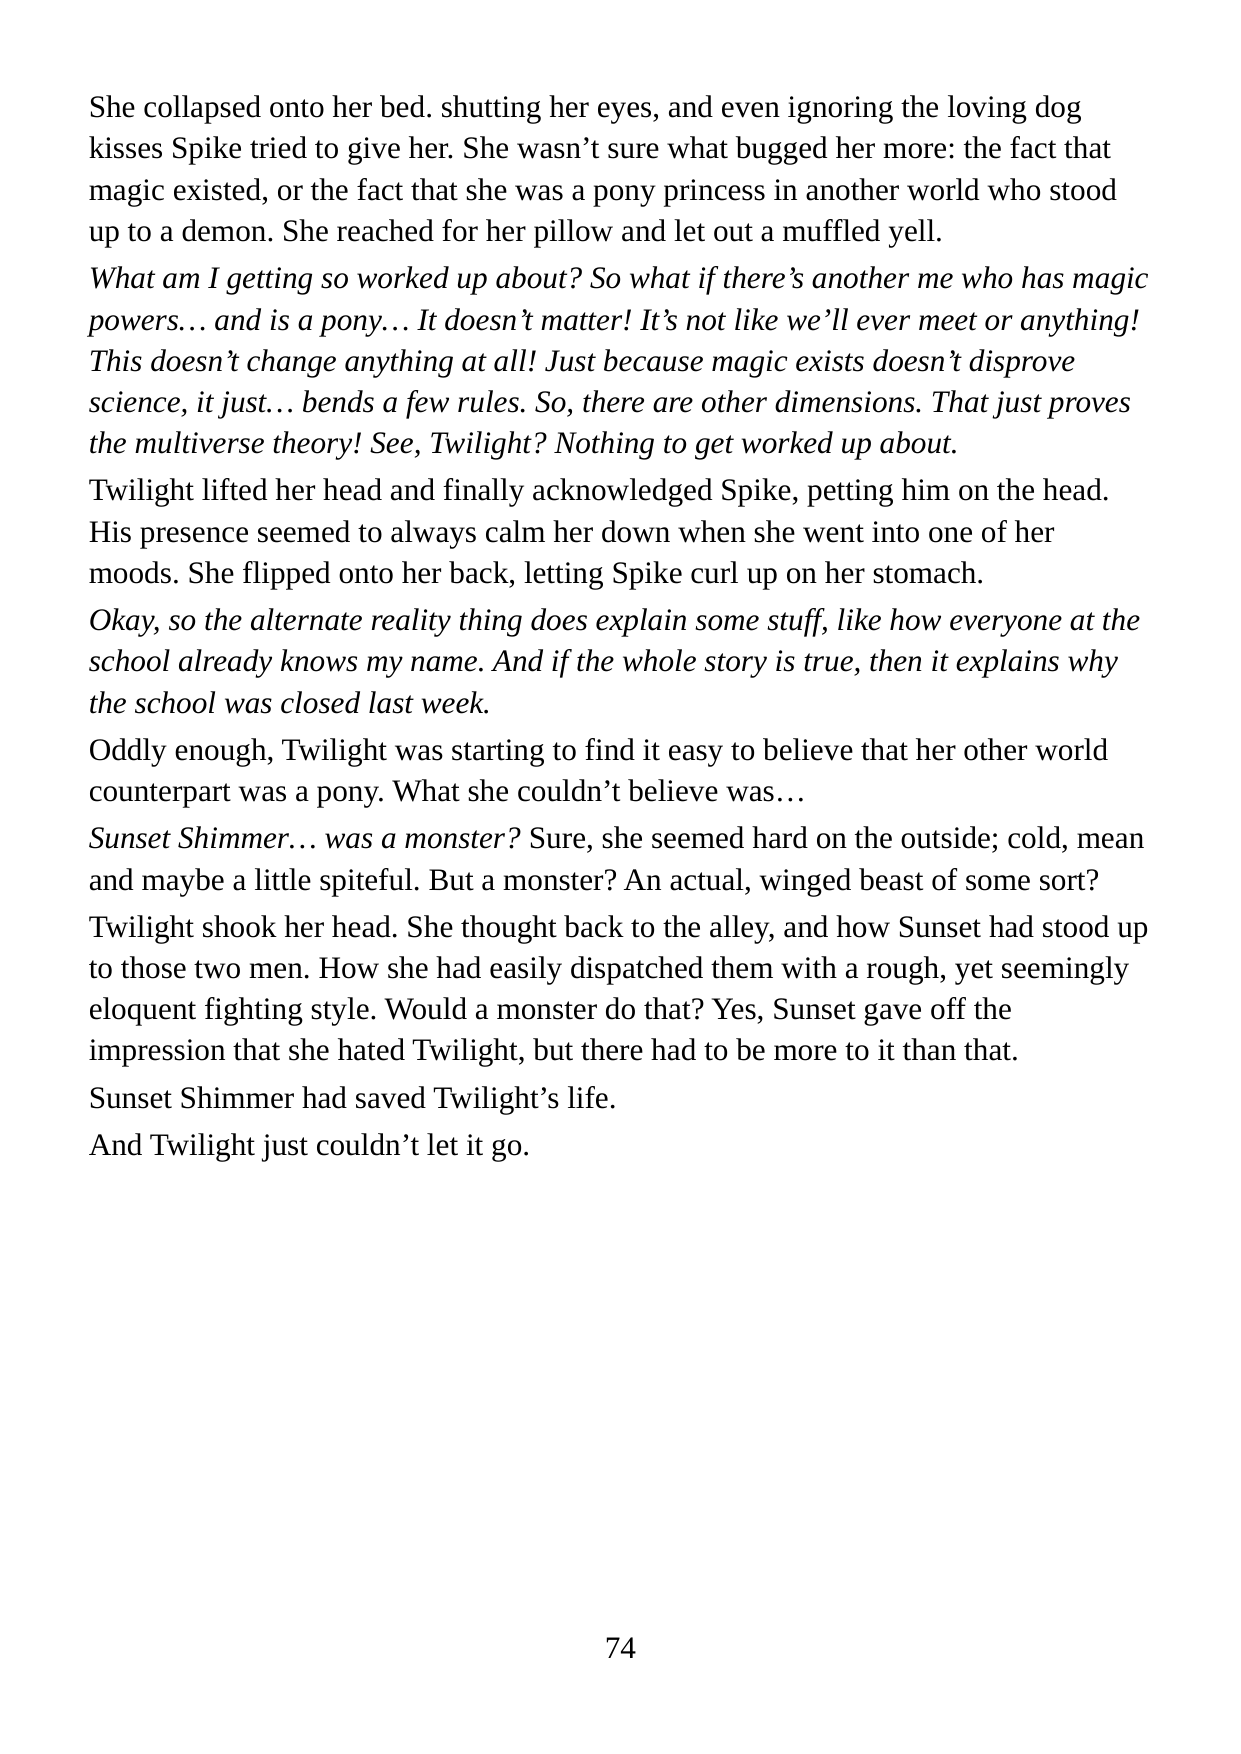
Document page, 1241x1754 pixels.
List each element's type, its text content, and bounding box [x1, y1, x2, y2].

text Okay, so the alternate reality thing does explain some stuff, like how everyone at the school already knows my name. And if the whole story is true, then it explains why the school was closed last week. [88, 601, 1152, 720]
text Twilight shook her head. She thought back to the alley, and how Sunset had stood up to those two men. How she had easily dispatched them with a rough, yet seemingly eloquent fighting style. Would a monster do that? Yes, Sunset gave off the impression that she hated Twilight, but there had to be more to it than that. [88, 908, 1152, 1068]
text Sunset Shimmer had saved Twilight’s life. [88, 1079, 1152, 1115]
text Sunset Shimmer… was a monster? Sure, she seemed hard on the outside; cold, mean and maybe a little spiteful. But a monster? An actual, winged beast of some sort? [88, 819, 1152, 897]
text Twilight lifted her head and finally acknowledged Spike, petting him on the head. His presence seemed to always calm her down when she went into one of her moods. She flipped onto her back, letting Spike curl up on her stomach. [88, 472, 1152, 590]
text And Twilight just couldn’t let it go. [88, 1126, 1152, 1162]
text Oddly enough, Twilight was starting to find it easy to believe that her other world counterpart was a pony. What she couldn’t believe was… [88, 731, 1152, 808]
text She collapsed onto her bed. shutting her eyes, and even ignoring the loving dog kisses Spike tried to give her. She wasn’t sure what bugged her more: the fact that magic existed, or the fact that she was a pony princess in another world who stood up to a demon. She reached for her pillow and let out a muffled yell. [88, 88, 1152, 248]
text What am I getting so worked up about? So what if there’s another me who has magic powers… and is a pony… It doesn’t matter! It’s not like we’ll ever meet or anything! This doesn’t change anything at all! Just because magic exists doesn’t disprove science, it just… bends a few rules. So, there are other dimensions. That just proves the multiverse theory! See, Twilight? Nothing to get worked up about. [88, 259, 1152, 460]
